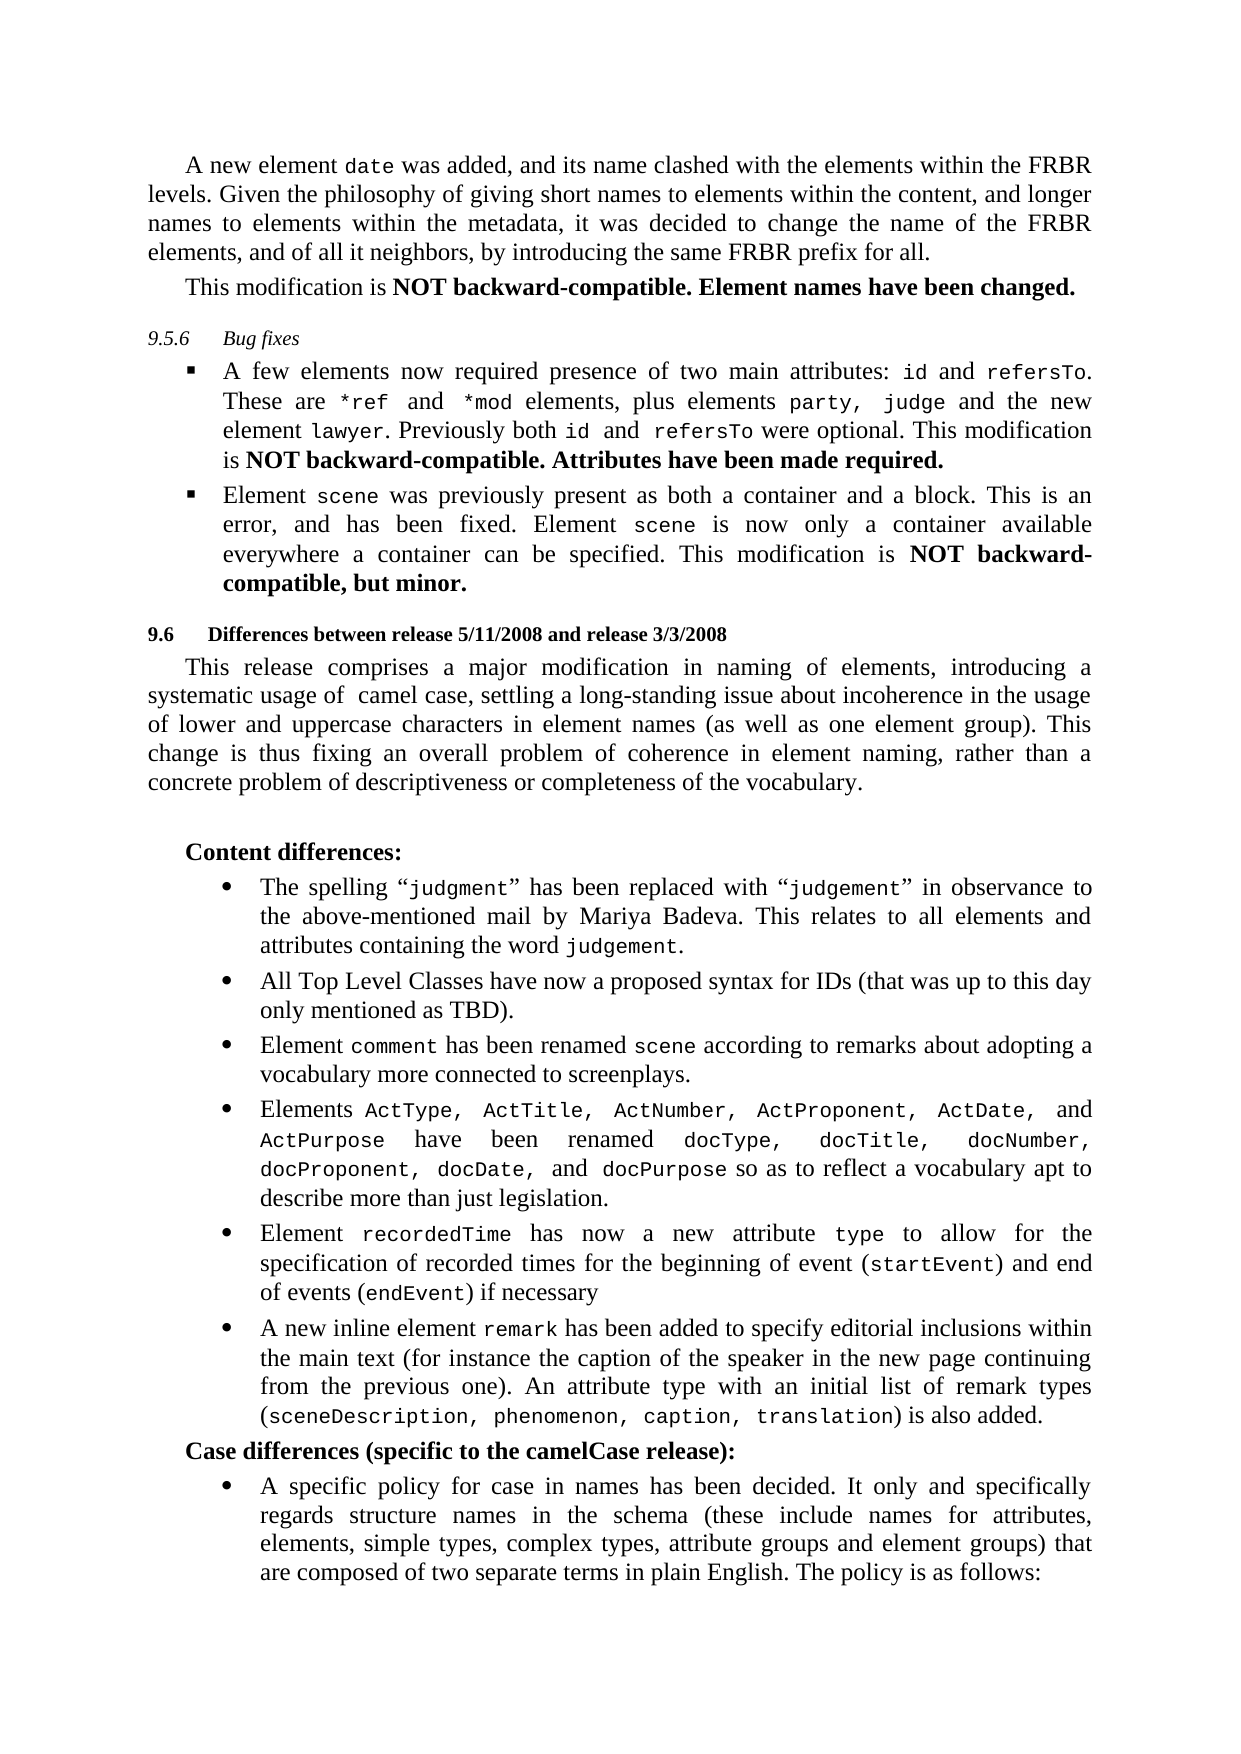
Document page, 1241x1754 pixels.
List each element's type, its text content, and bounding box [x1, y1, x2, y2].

list All Top Level Classes have now a proposed syntax for IDs (that was up to this day only mentioned as TBD). [222, 966, 1092, 1023]
list A specific policy for case in names has been decided. It only and specifically regards structure names in the schema (these include names for attributes, elements, simple types, complex types, attribute groups and element groups) that are composed of two separate terms in plain English. The policy is as follows: [222, 1471, 1092, 1586]
text This release comprises a major modification in naming of elements, introducing a systematic usage of camel case, settling a long-standing issue about incoherence in the usage of lower and uppercase characters in element names (as well as one element group). This change is thus fixing an overall problem of coherence in element naming, rather than a concrete problem of descriptiveness or completeness of the vocabulary. [148, 652, 1092, 796]
subtitle Bug fixes [148, 326, 1092, 350]
list Element recordedTime has now a new attribute type to allow for the specification of recorded times for the beginning of event (startEvent) and end of events (endEvent) if necessary [222, 1218, 1092, 1307]
list Elements ActType, ActTitle, ActNumber, ActProponent, ActDate, and ActPurpose have been renamed docType, docTitle, docNumber, docProponent, docDate, and docPurpose so as to reflect a vocabulary apt to describe more than just legislation. [222, 1094, 1092, 1212]
text Content differences: [148, 837, 1092, 866]
subtitle Differences between release 5/11/2008 and release 3/3/2008 [148, 622, 1092, 646]
text A new element date was added, and its name clashed with the elements within the FRBR levels. Given the philosophy of giving short names to elements within the content, and longer names to elements within the metadata, it was decided to change the name of the FRBR elements, and of all it neighbors, by introducing the same FRBR prefix for all. [148, 150, 1092, 266]
list The spelling “judgment” has been replaced with “judgement” in observance to the above-mentioned mail by Mariya Badeva. This relates to all elements and attributes containing the word judgement. [222, 872, 1092, 960]
text Case differences (specific to the camelCase release): [185, 1436, 1092, 1465]
list A few elements now required presence of two main attributes: id and refersTo. These are *ref and *mod elements, plus elements party, judge and the new element lawyer. Previously both id and refersTo were optional. This modification is NOT backward-compatible. Attributes have been made required. [185, 356, 1092, 474]
list Element comment has been renamed scene according to remarks about adopting a vocabulary more connected to screenplays. [222, 1030, 1092, 1088]
text This modification is NOT backward-compatible. Element names have been changed. [148, 272, 1092, 301]
list Element scene was previously present as both a container and a block. This is an error, and has been fixed. Element scene is now only a container available everywhere a container can be specified. This modification is NOT backward-compatible, but minor. [185, 480, 1092, 597]
list A new inline element remark has been added to specify editorial inclusions within the main text (for instance the caption of the speaker in the new page continuing from the previous one). An attribute type with an initial list of remark types (sceneDescription, phenomenon, caption, translation) is also added. [222, 1313, 1092, 1430]
